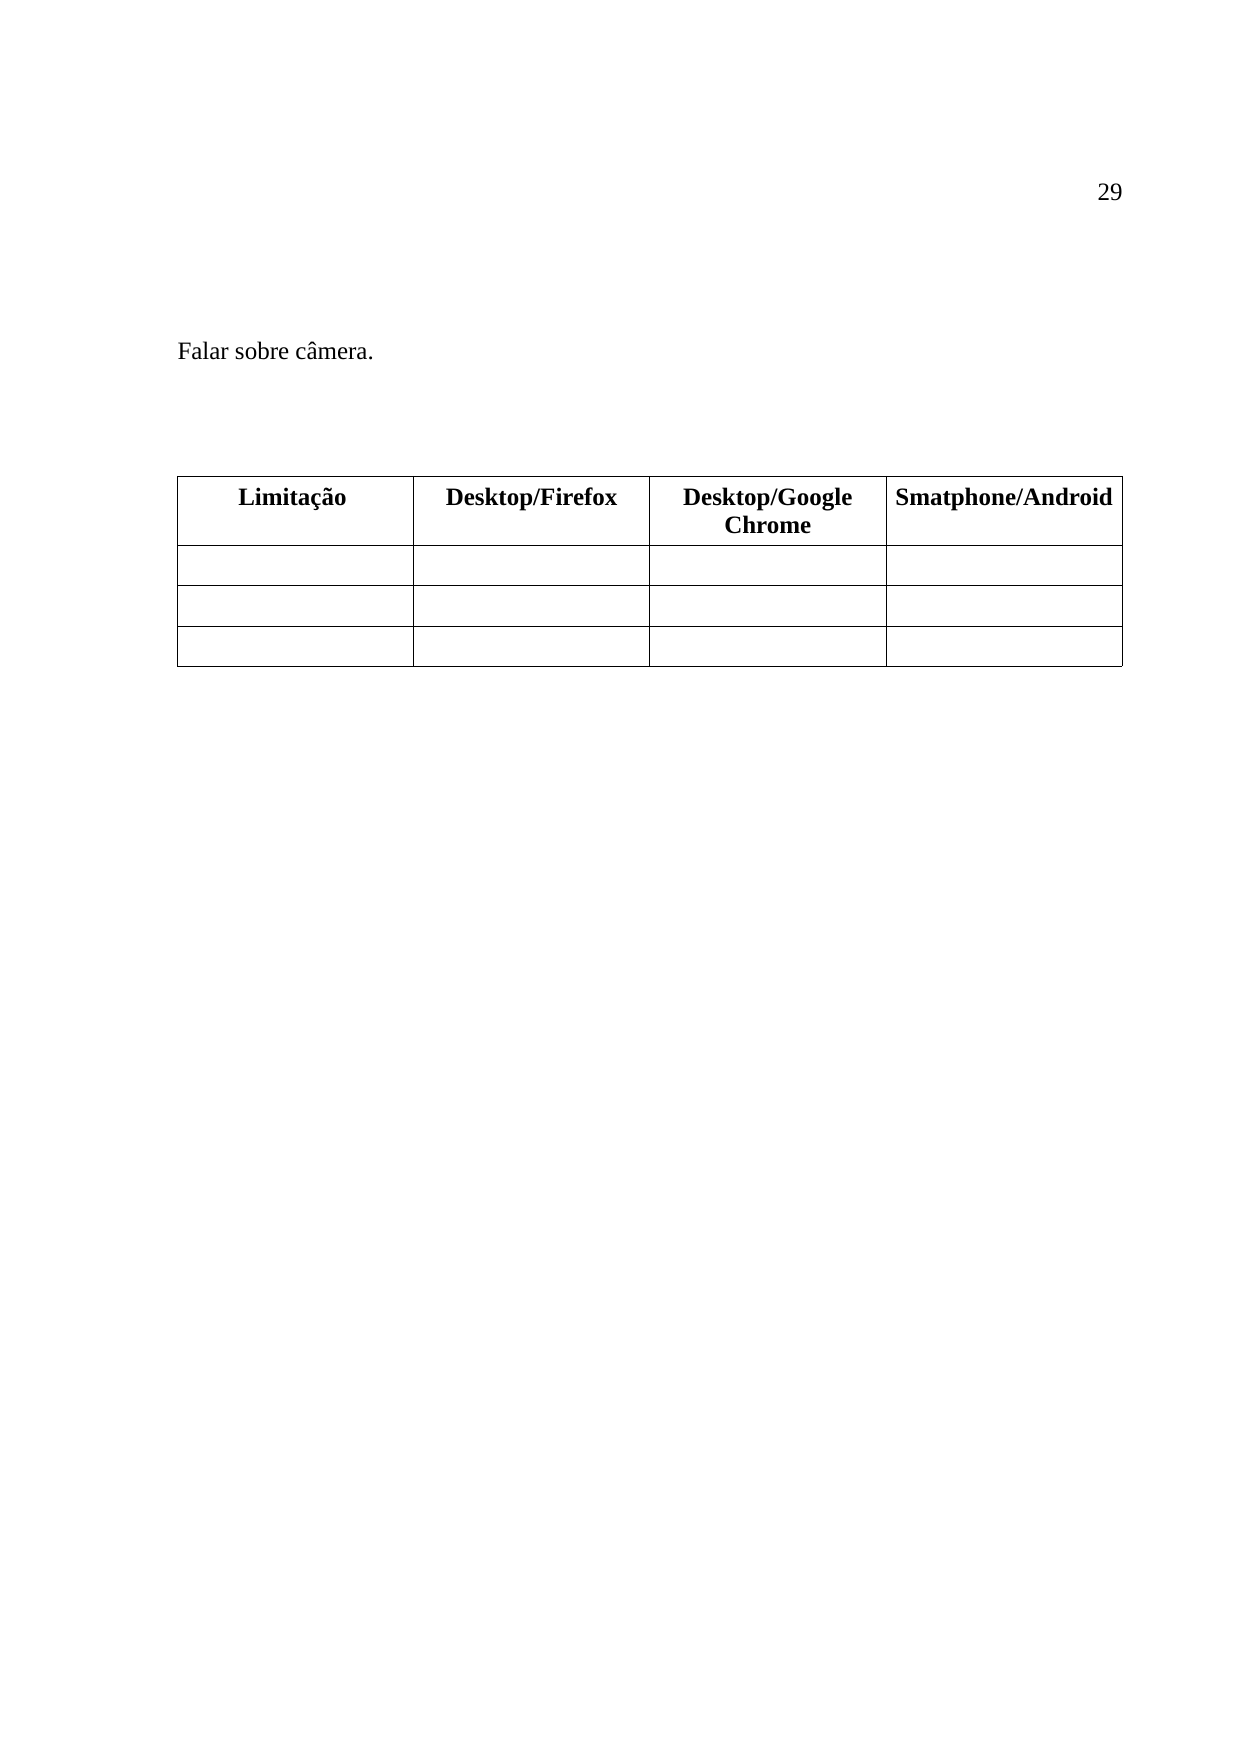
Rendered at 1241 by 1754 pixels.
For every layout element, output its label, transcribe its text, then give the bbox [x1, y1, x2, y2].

table_cell [178, 627, 413, 666]
table_header Desktop/Firefox [414, 477, 649, 545]
table_cell [650, 627, 886, 666]
table_cell [650, 586, 886, 626]
table_header Smatphone/Android [887, 477, 1122, 545]
table_cell [414, 546, 649, 585]
table_cell [650, 546, 886, 585]
table_cell [887, 546, 1122, 585]
table_cell [414, 627, 649, 666]
text Falar sobre câmera. [177, 336, 1122, 364]
table_cell [887, 586, 1122, 626]
table_header Limitação [178, 477, 413, 545]
table_cell [414, 586, 649, 626]
table_cell [178, 586, 413, 626]
table_cell [887, 627, 1122, 666]
table_cell [178, 546, 413, 585]
table_header Desktop/Google Chrome [650, 477, 886, 545]
